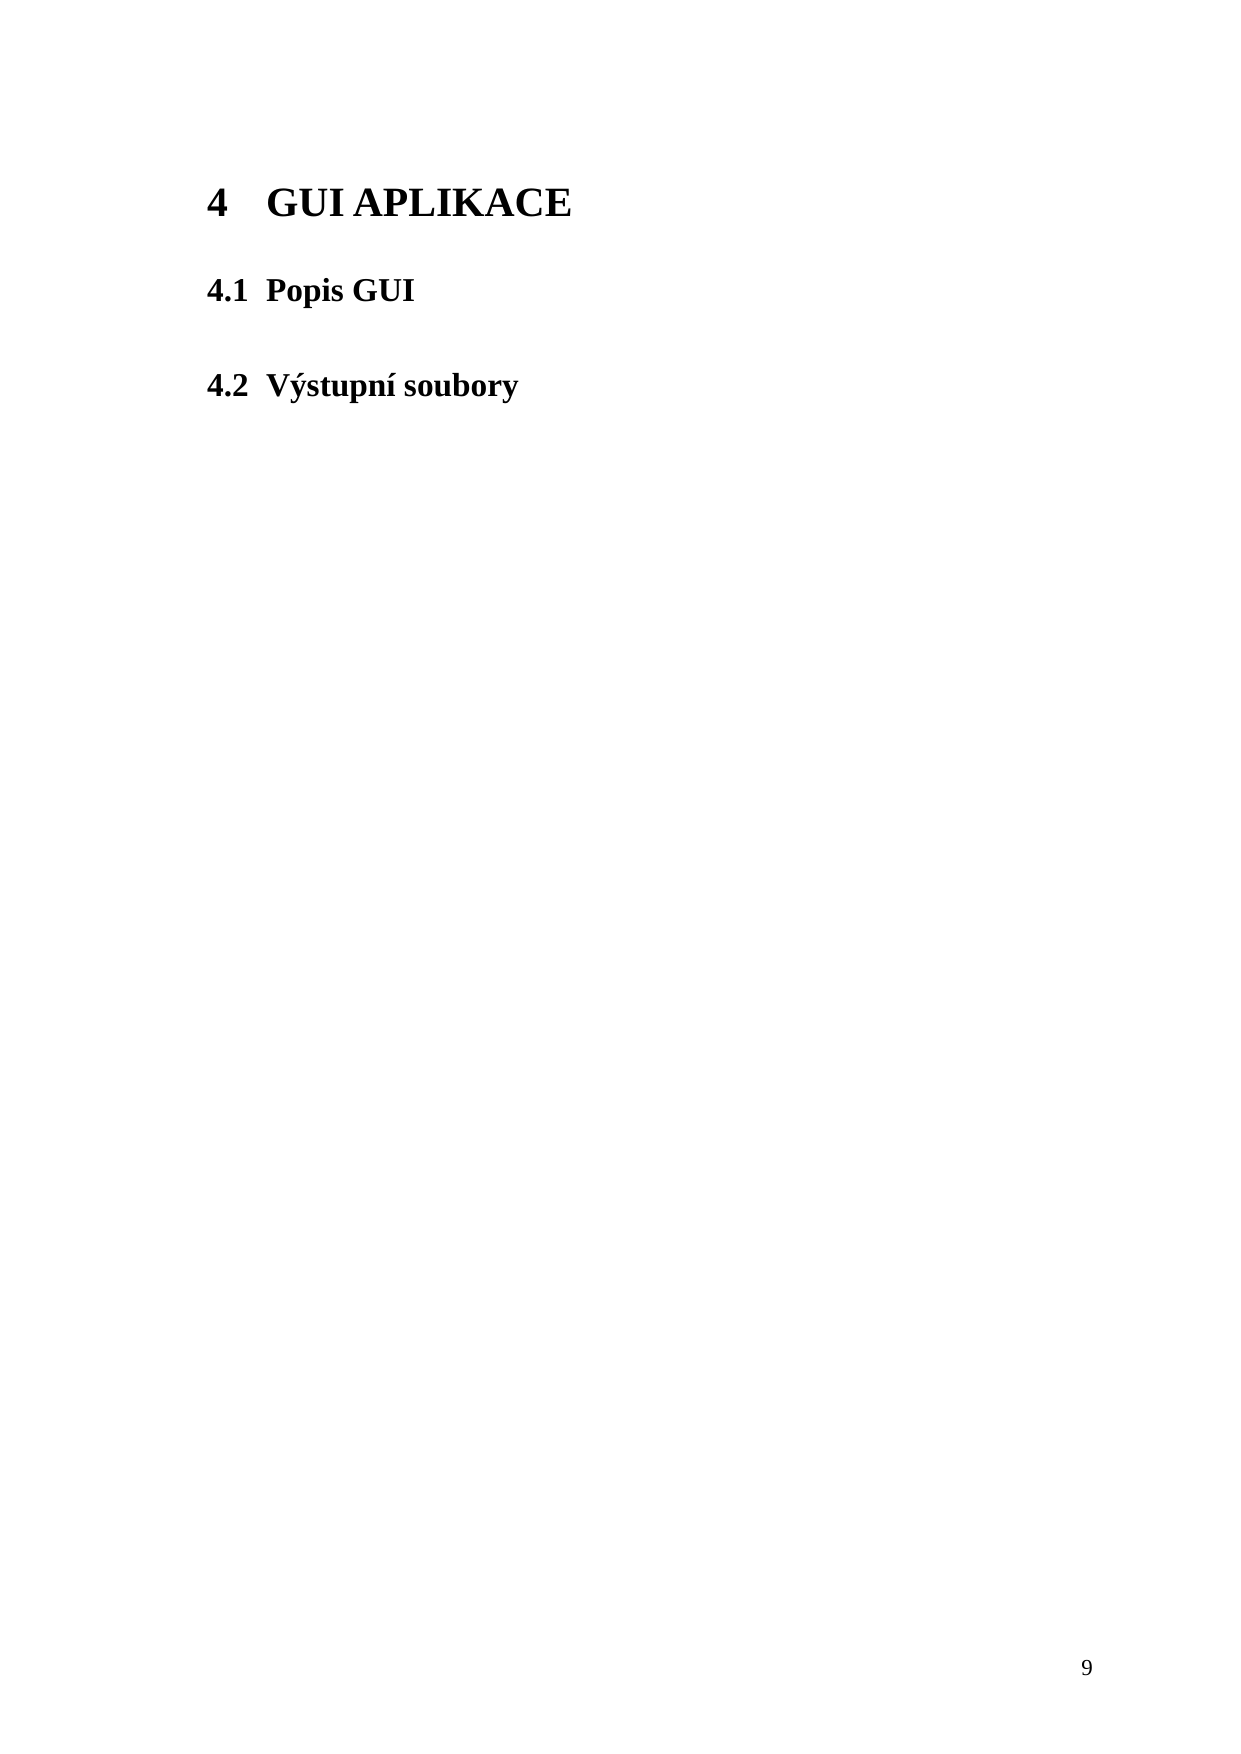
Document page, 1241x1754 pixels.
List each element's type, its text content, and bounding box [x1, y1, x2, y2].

subtitle GUI Aplikace [207, 177, 1092, 225]
subtitle Popis GUI [207, 270, 1092, 308]
subtitle Výstupní soubory [207, 365, 1092, 403]
